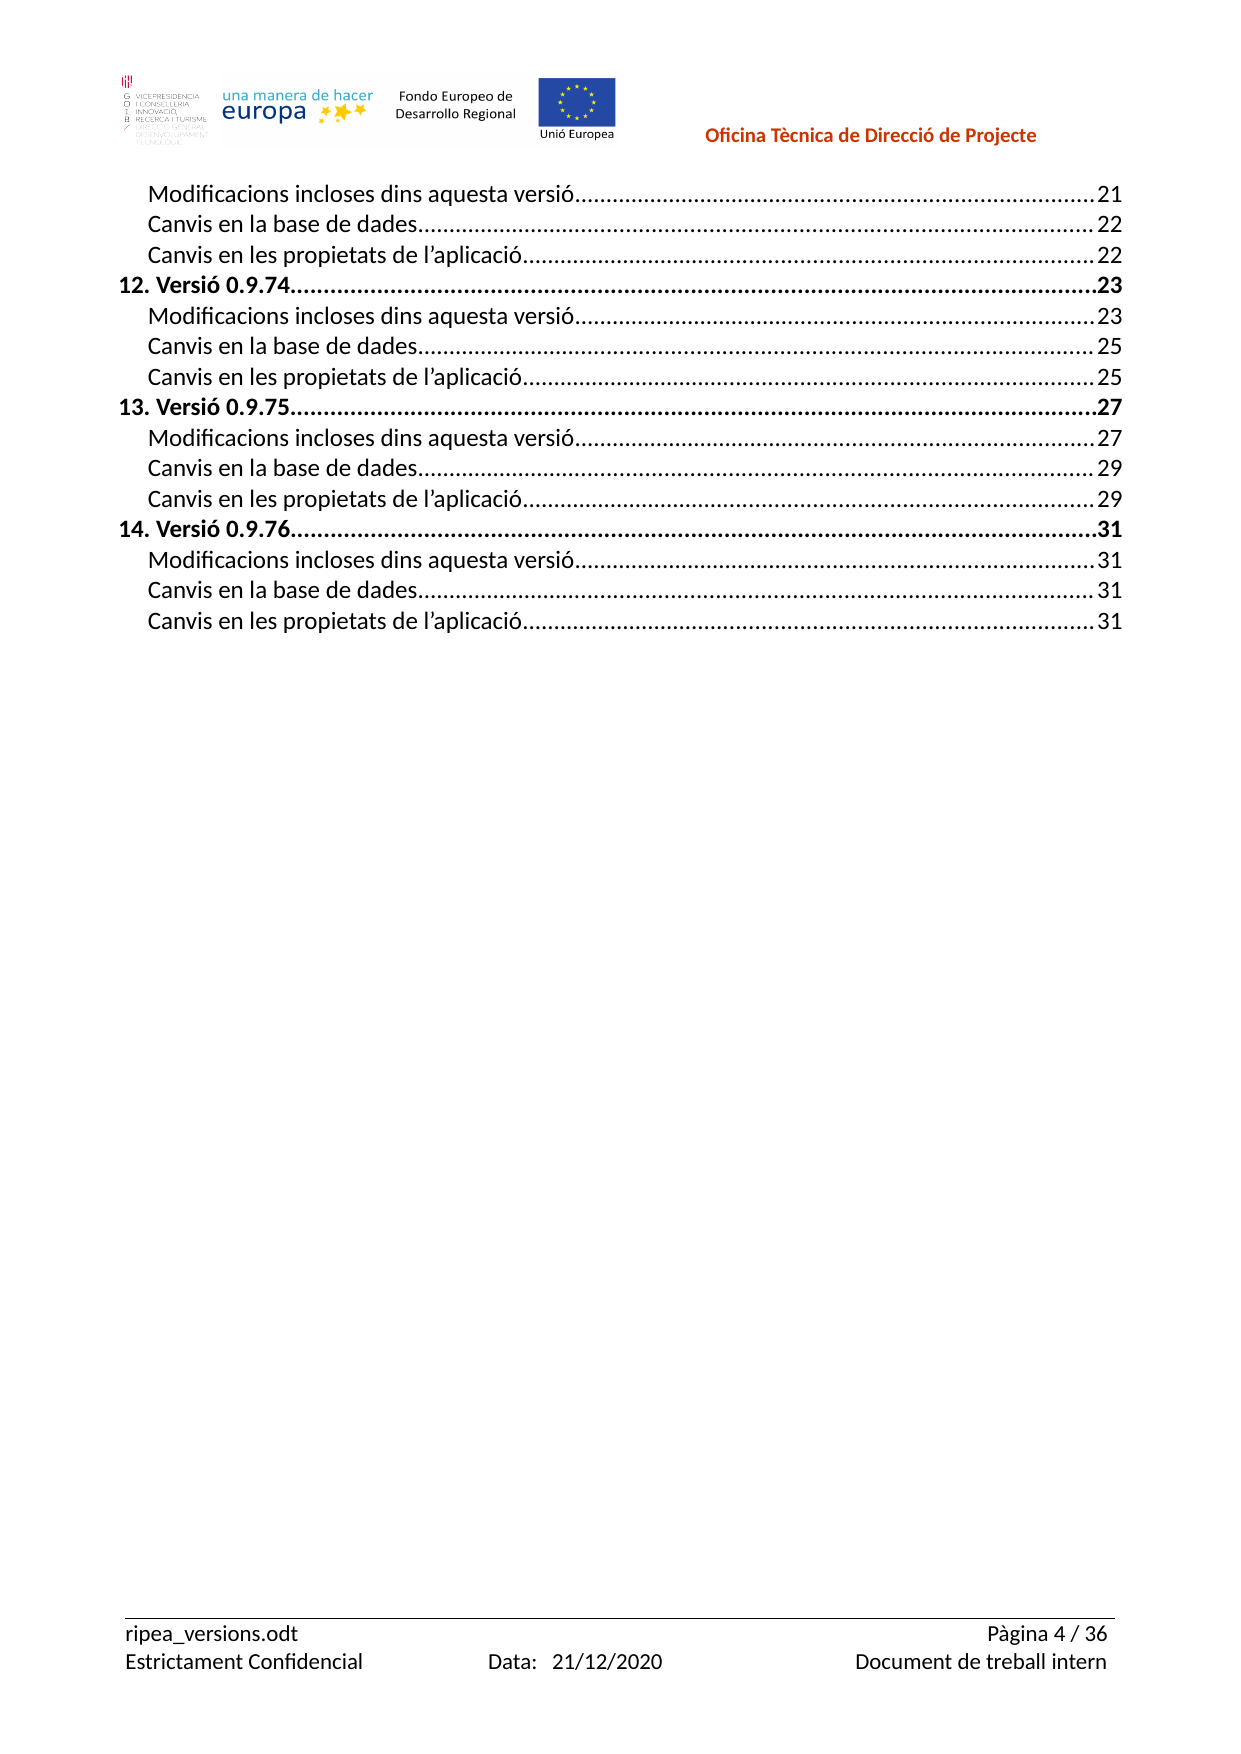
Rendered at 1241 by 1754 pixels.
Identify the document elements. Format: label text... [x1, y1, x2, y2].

text 14. Versió 0.9.76 31 [118, 513, 1122, 544]
text Modificacions incloses dins aquesta versió 23 [148, 300, 1122, 330]
text Modificacions incloses dins aquesta versió 27 [148, 422, 1122, 452]
text Canvis en les propietats de l’aplicació 22 [148, 239, 1122, 269]
text Canvis en la base de dades 29 [148, 452, 1122, 483]
text 13. Versió 0.9.75 27 [118, 391, 1122, 422]
text Canvis en la base de dades 31 [148, 574, 1122, 605]
text 12. Versió 0.9.74 23 [118, 269, 1122, 300]
text Canvis en les propietats de l’aplicació 31 [148, 605, 1122, 636]
text Modificacions incloses dins aquesta versió 31 [148, 544, 1122, 574]
text Canvis en la base de dades 22 [148, 208, 1122, 239]
text Canvis en la base de dades 25 [148, 330, 1122, 361]
text Canvis en les propietats de l’aplicació 25 [148, 361, 1122, 391]
text Canvis en les propietats de l’aplicació 29 [148, 483, 1122, 513]
picture [219, 73, 621, 147]
text Modificacions incloses dins aquesta versió 21 [148, 178, 1122, 208]
picture [118, 73, 213, 147]
